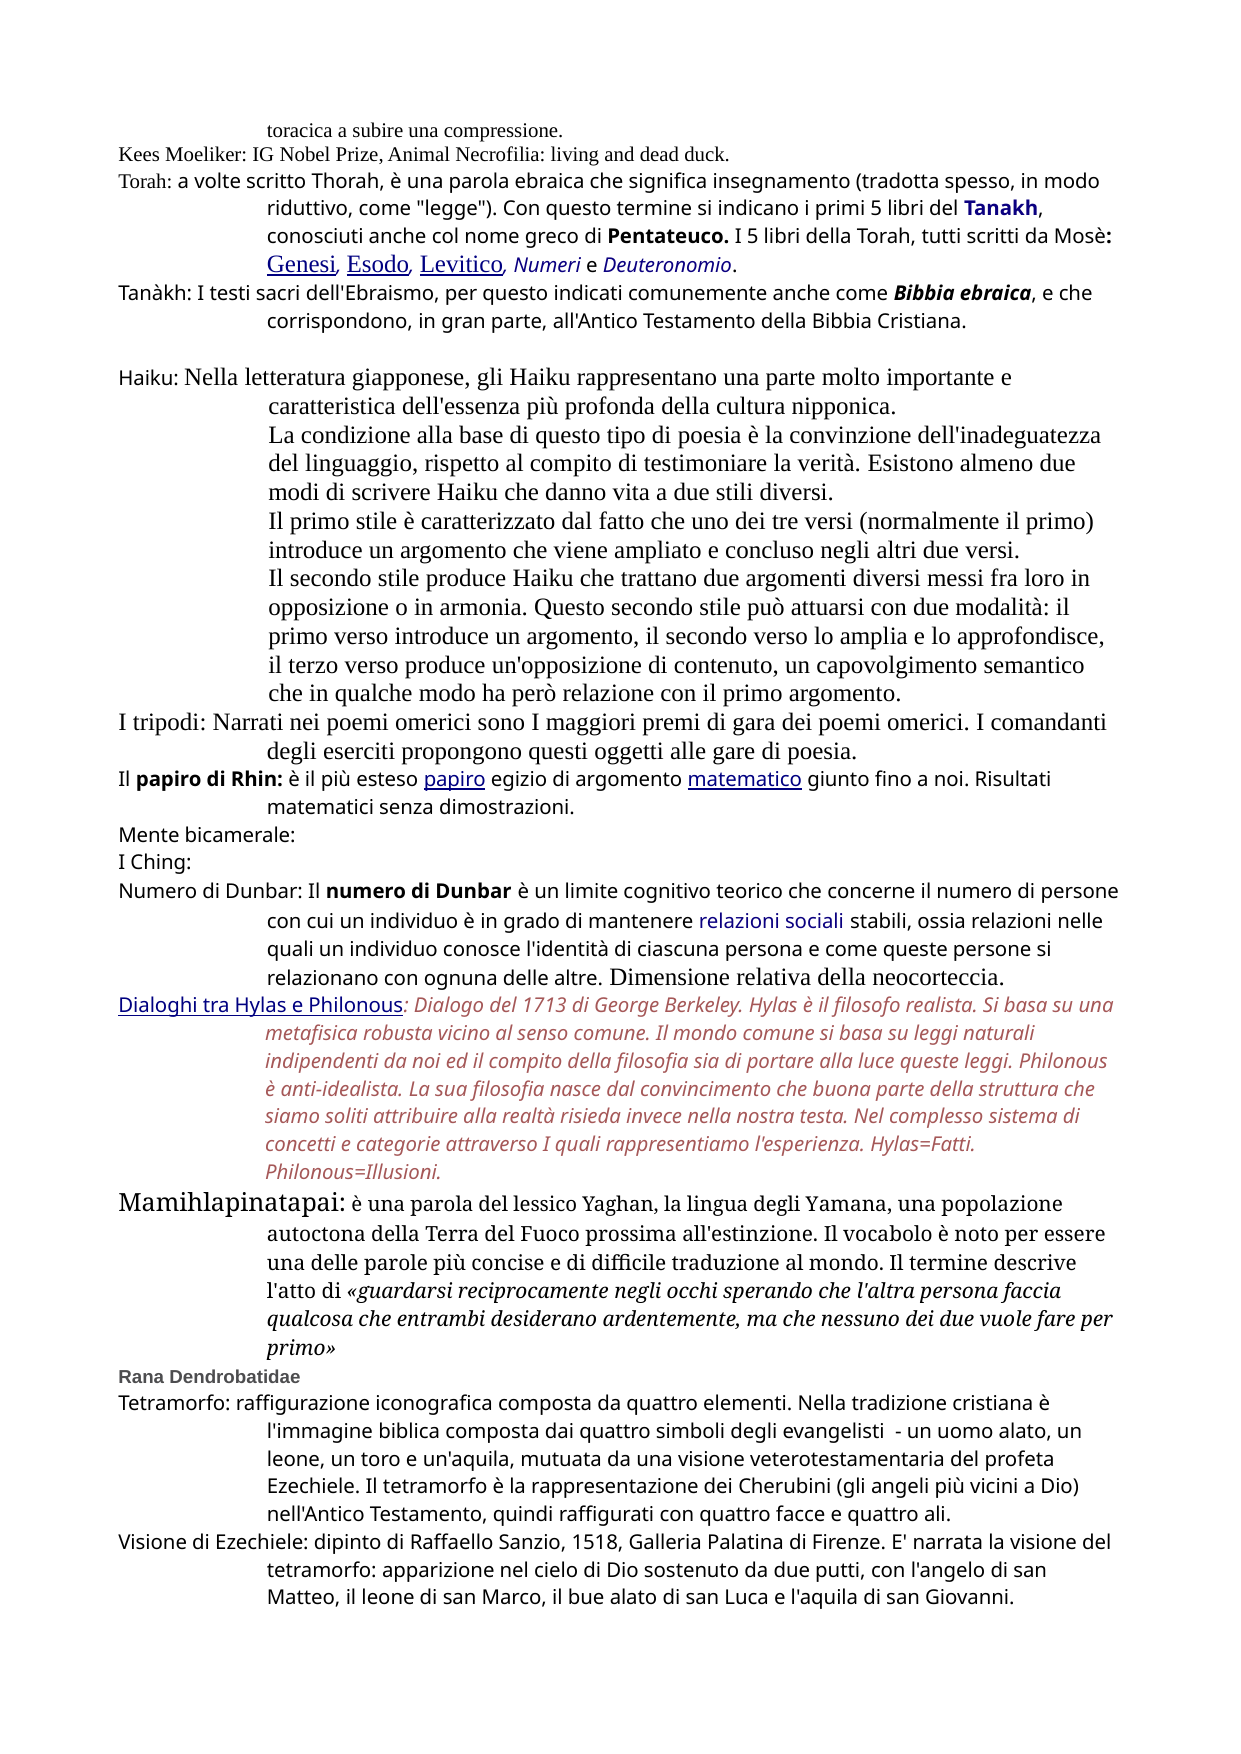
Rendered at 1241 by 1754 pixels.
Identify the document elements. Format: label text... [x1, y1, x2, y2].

text Visione di Ezechiele: dipinto di Raffaello Sanzio, 1518, Galleria Palatina di Firenze. E' narrata la visione del tetramorfo: apparizione nel cielo di Dio sostenuto da due putti, con l'angelo di san Matteo, il leone di san Marco, il bue alato di san Luca e l'aquila di san Giovanni. [118, 1528, 1122, 1611]
text Dialoghi tra Hylas e Philonous: Dialogo del 1713 di George Berkeley. Hylas è il filosofo realista. Si basa su una metafisica robusta vicino al senso comune. Il mondo comune si basa su leggi naturali indipendenti da noi ed il compito della filosofia sia di portare alla luce queste leggi. Philonous è anti-idealista. La sua filosofia nasce dal convincimento che buona parte della struttura che siamo soliti attribuire alla realtà risieda invece nella nostra testa. Nel complesso sistema di concetti e categorie attraverso I quali rappresentiamo l'esperienza. Hylas=Fatti. Philonous=Illusioni. [118, 991, 1122, 1185]
text Mente bicamerale: [118, 820, 1122, 848]
text Tanàkh: I testi sacri dell'Ebraismo, per questo indicati comunemente anche come Bibbia ebraica, e che corrispondono, in gran parte, all'Antico Testamento della Bibbia Cristiana. [118, 279, 1122, 334]
text toracica a subire una compressione. [118, 118, 1122, 142]
text Torah: a volte scritto Thorah, è una parola ebraica che significa insegnamento (tradotta spesso, in modo riduttivo, come "legge"). Con questo termine si indicano i primi 5 libri del Tanakh, conosciuti anche col nome greco di Pentateuco. I 5 libri della Torah, tutti scritti da Mosè: Genesi, Esodo, Levitico, Numeri e Deuteronomio. [118, 166, 1122, 279]
text Mamihlapinatapai: è una parola del lessico Yaghan, la lingua degli Yamana, una popolazione autoctona della Terra del Fuoco prossima all'estinzione. Il vocabolo è noto per essere una delle parole più concise e di difficile traduzione al mondo. Il termine descrive l'atto di «guardarsi reciprocamente negli occhi sperando che l'altra persona faccia qualcosa che entrambi desiderano ardentemente, ma che nessuno dei due vuole fare per primo» [118, 1185, 1122, 1361]
text Numero di Dunbar: Il numero di Dunbar è un limite cognitivo teorico che concerne il numero di persone con cui un individuo è in grado di mantenere relazioni sociali stabili, ossia relazioni nelle quali un individuo conosce l'identità di ciascuna persona e come queste persone si relazionano con ognuna delle altre. Dimensione relativa della neocorteccia. [118, 876, 1122, 991]
text I Ching: [118, 848, 1122, 876]
text Tetramorfo: raffigurazione iconografica composta da quattro elementi. Nella tradizione cristiana è l'immagine biblica composta dai quattro simboli degli evangelisti - un uomo alato, un leone, un toro e un'aquila, mutuata da una visione veterotestamentaria del profeta Ezechiele. Il tetramorfo è la rappresentazione dei Cherubini (gli angeli più vicini a Dio) nell'Antico Testamento, quindi raffigurati con quattro facce e quattro ali. [118, 1389, 1122, 1528]
text Kees Moeliker: IG Nobel Prize, Animal Necrofilia: living and dead duck. [118, 142, 1122, 166]
text I tripodi: Narrati nei poemi omerici sono I maggiori premi di gara dei poemi omerici. I comandanti degli eserciti propongono questi oggetti alle gare di poesia. [118, 707, 1122, 765]
text Haiku: Nella letteratura giapponese, gli Haiku rappresentano una parte molto importante e caratteristica dell'essenza più profonda della cultura nipponica. La condizione alla base di questo tipo di poesia è la convinzione dell'inadeguatezza del linguaggio, rispetto al compito di testimoniare la verità. Esistono almeno due modi di scrivere Haiku che danno vita a due stili diversi. Il primo stile è caratterizzato dal fatto che uno dei tre versi (normalmente il primo) introduce un argomento che viene ampliato e concluso negli altri due versi. Il secondo stile produce Haiku che trattano due argomenti diversi messi fra loro in opposizione o in armonia. Questo secondo stile può attuarsi con due modalità: il primo verso introduce un argomento, il secondo verso lo amplia e lo approfondisce, il terzo verso produce un'opposizione di contenuto, un capovolgimento semantico che in qualche modo ha però relazione con il primo argomento. [118, 362, 1122, 707]
text Il papiro di Rhin: è il più esteso papiro egizio di argomento matematico giunto fino a noi. Risultati matematici senza dimostrazioni. [118, 765, 1122, 820]
text Rana Dendrobatidae [118, 1361, 1122, 1389]
